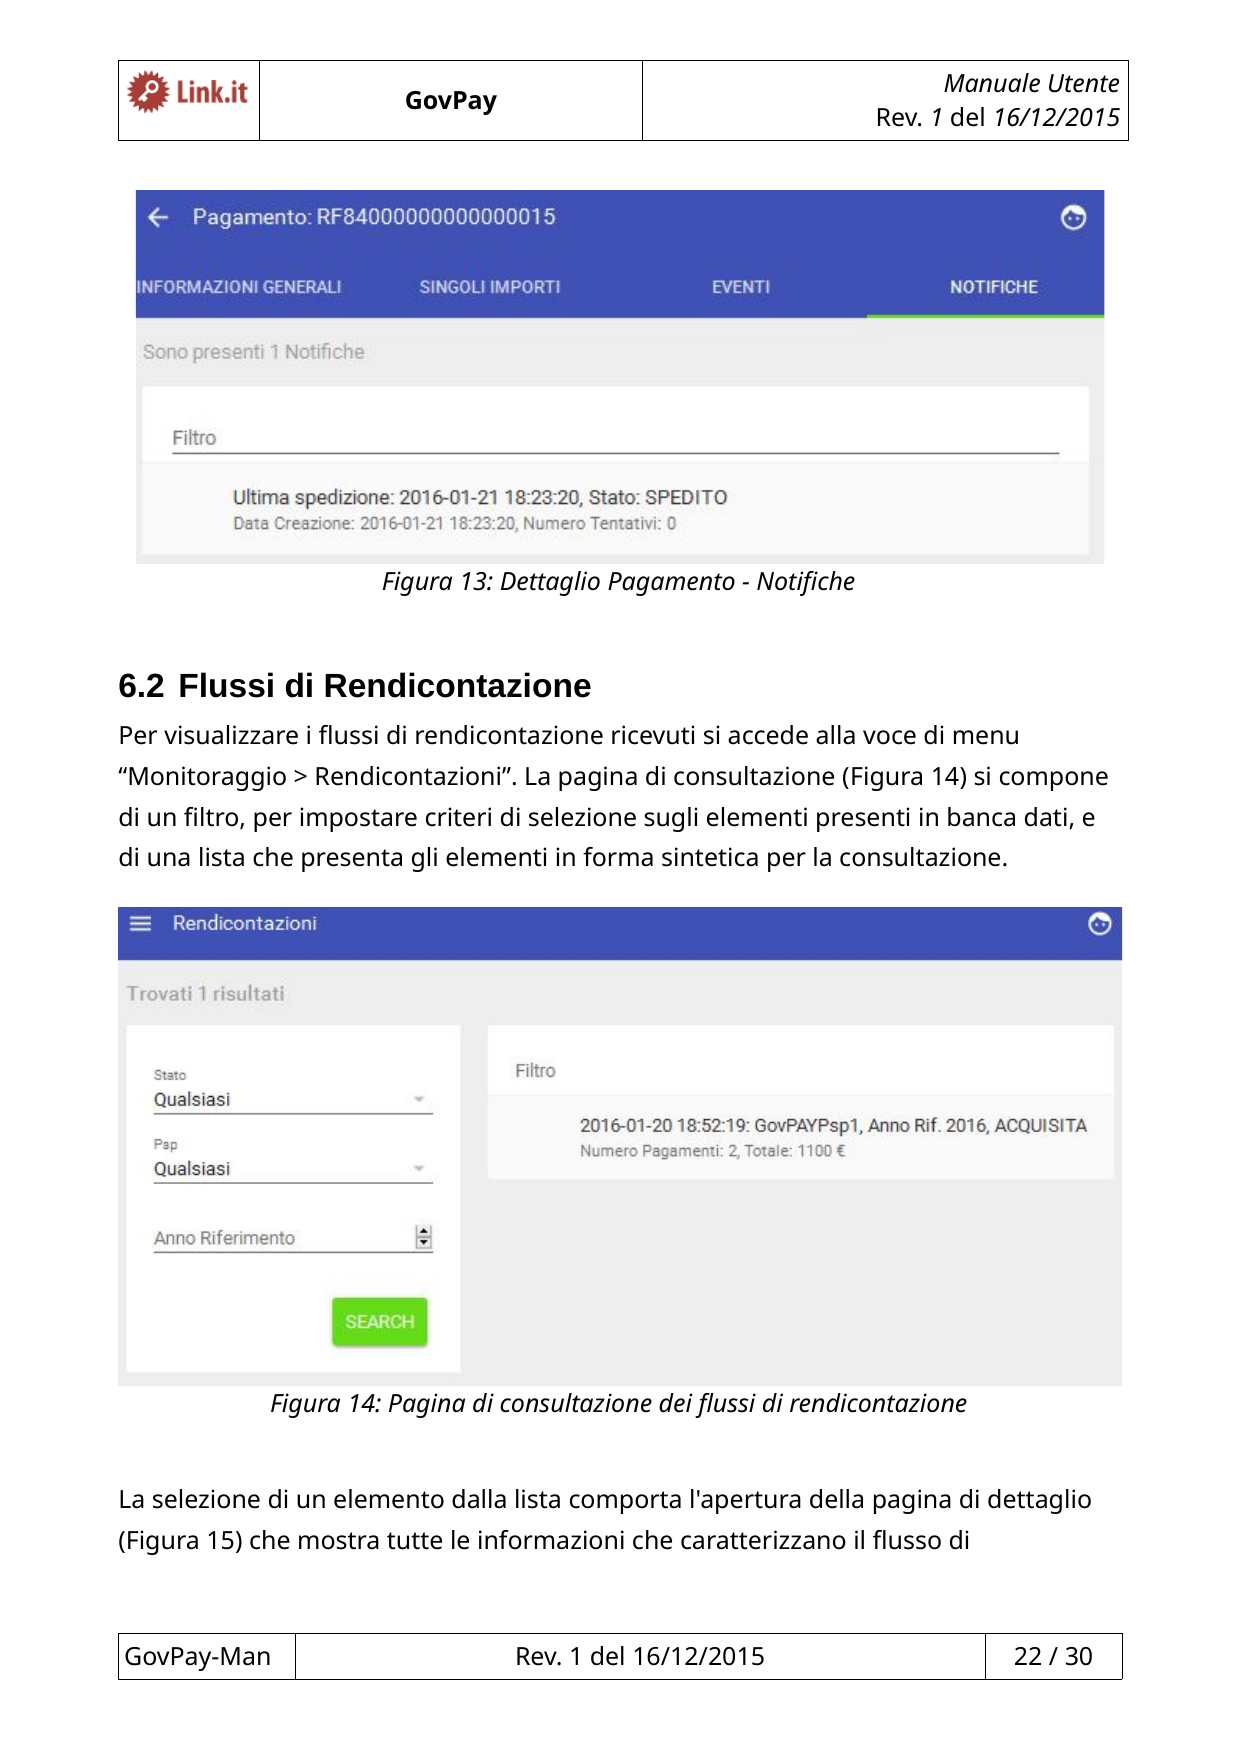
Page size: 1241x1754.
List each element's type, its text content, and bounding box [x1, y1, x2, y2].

subtitle Flussi di Rendicontazione [118, 666, 1122, 705]
text La selezione di un elemento dalla lista comporta l'apertura della pagina di dettaglio (Figura 15) che mostra tutte le informazioni che caratterizzano il flusso di [118, 1482, 1122, 1557]
picture [123, 65, 254, 119]
text Figura 14: Pagina di consultazione dei flussi di rendicontazione [118, 1386, 1122, 1419]
picture [118, 907, 1123, 1386]
picture [135, 190, 1105, 564]
text Per visualizzare i flussi di rendicontazione ricevuti si accede alla voce di menu “Monitoraggio > Rendicontazioni”. La pagina di consultazione (Figura 14) si compone di un filtro, per impostare criteri di selezione sugli elementi presenti in banca dati, e di una lista che presenta gli elementi in forma sintetica per la consultazione. [118, 717, 1122, 874]
text Figura 13: Dettaglio Pagamento - Notifiche [136, 564, 1104, 598]
